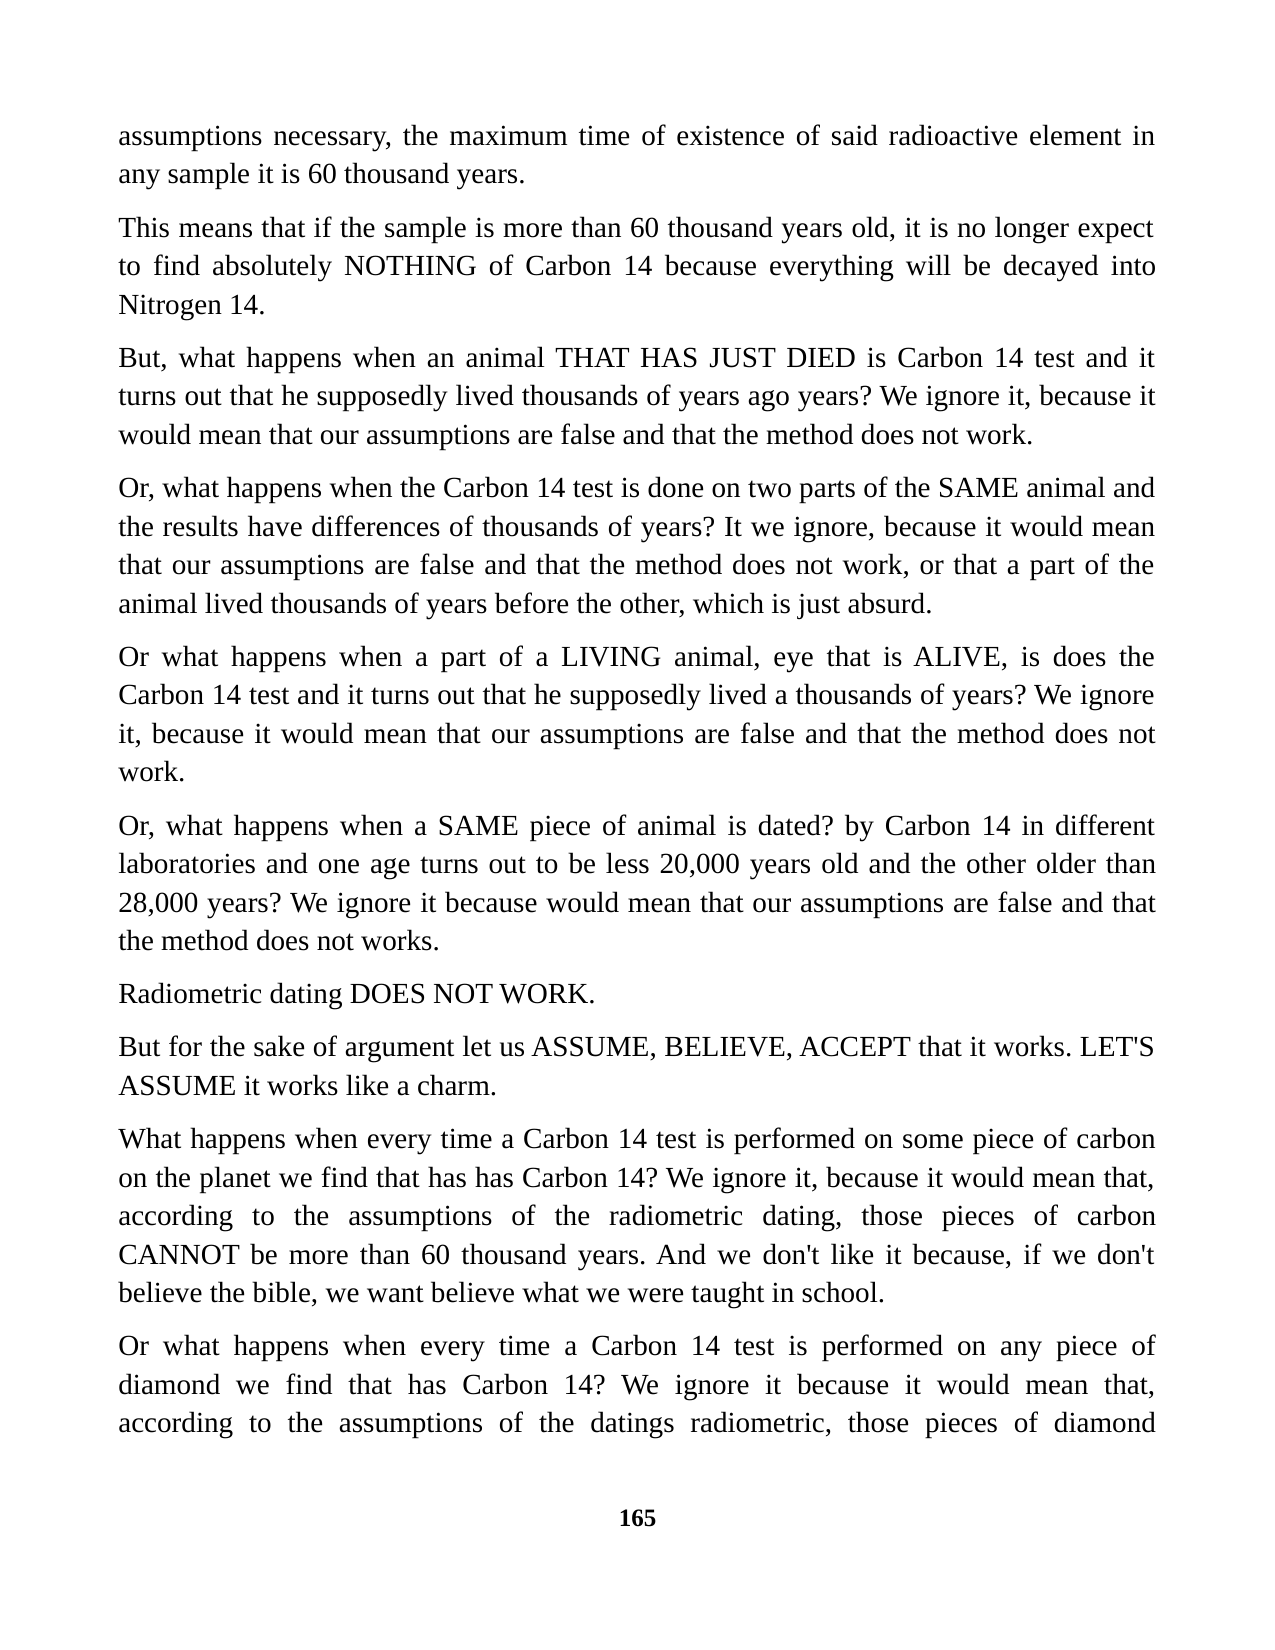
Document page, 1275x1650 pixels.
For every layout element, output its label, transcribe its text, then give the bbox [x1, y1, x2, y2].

text assumptions necessary, the maximum time of existence of said radioactive element in any sample it is 60 thousand years. [118, 118, 1157, 190]
text Or, what happens when a SAME piece of animal is dated? by Carbon 14 in different laboratories and one age turns out to be less 20,000 years old and the other older than 28,000 years? We ignore it because would mean that our assumptions are false and that the method does not works. [118, 808, 1157, 957]
text What happens when every time a Carbon 14 test is performed on some piece of carbon on the planet we find that has has Carbon 14? We ignore it, because it would mean that, according to the assumptions of the radiometric dating, those pieces of carbon CANNOT be more than 60 thousand years. And we don't like it because, if we don't believe the bible, we want believe what we were taught in school. [118, 1121, 1157, 1309]
text But for the sake of argument let us ASSUME, BELIEVE, ACCEPT that it works. LET'S ASSUME it works like a charm. [118, 1029, 1157, 1102]
text Or, what happens when the Carbon 14 test is done on two parts of the SAME animal and the results have differences of thousands of years? It we ignore, because it would mean that our assumptions are false and that the method does not work, or that a part of the animal lived thousands of years before the other, which is just absurd. [118, 470, 1157, 619]
text Radiometric dating DOES NOT WORK. [118, 976, 1157, 1010]
text Or what happens when a part of a LIVING animal, eye that is ALIVE, is does the Carbon 14 test and it turns out that he supposedly lived a thousands of years? We ignore it, because it would mean that our assumptions are false and that the method does not work. [118, 639, 1157, 788]
text But, what happens when an animal THAT HAS JUST DIED is Carbon 14 test and it turns out that he supposedly lived thousands of years ago years? We ignore it, because it would mean that our assumptions are false and that the method does not work. [118, 340, 1157, 451]
text This means that if the sample is more than 60 thousand years old, it is no longer expect to find absolutely NOTHING of Carbon 14 because everything will be decayed into Nitrogen 14. [118, 210, 1157, 320]
text Or what happens when every time a Carbon 14 test is performed on any piece of diamond we find that has Carbon 14? We ignore it because it would mean that, according to the assumptions of the datings radiometric, those pieces of diamond [118, 1328, 1157, 1439]
